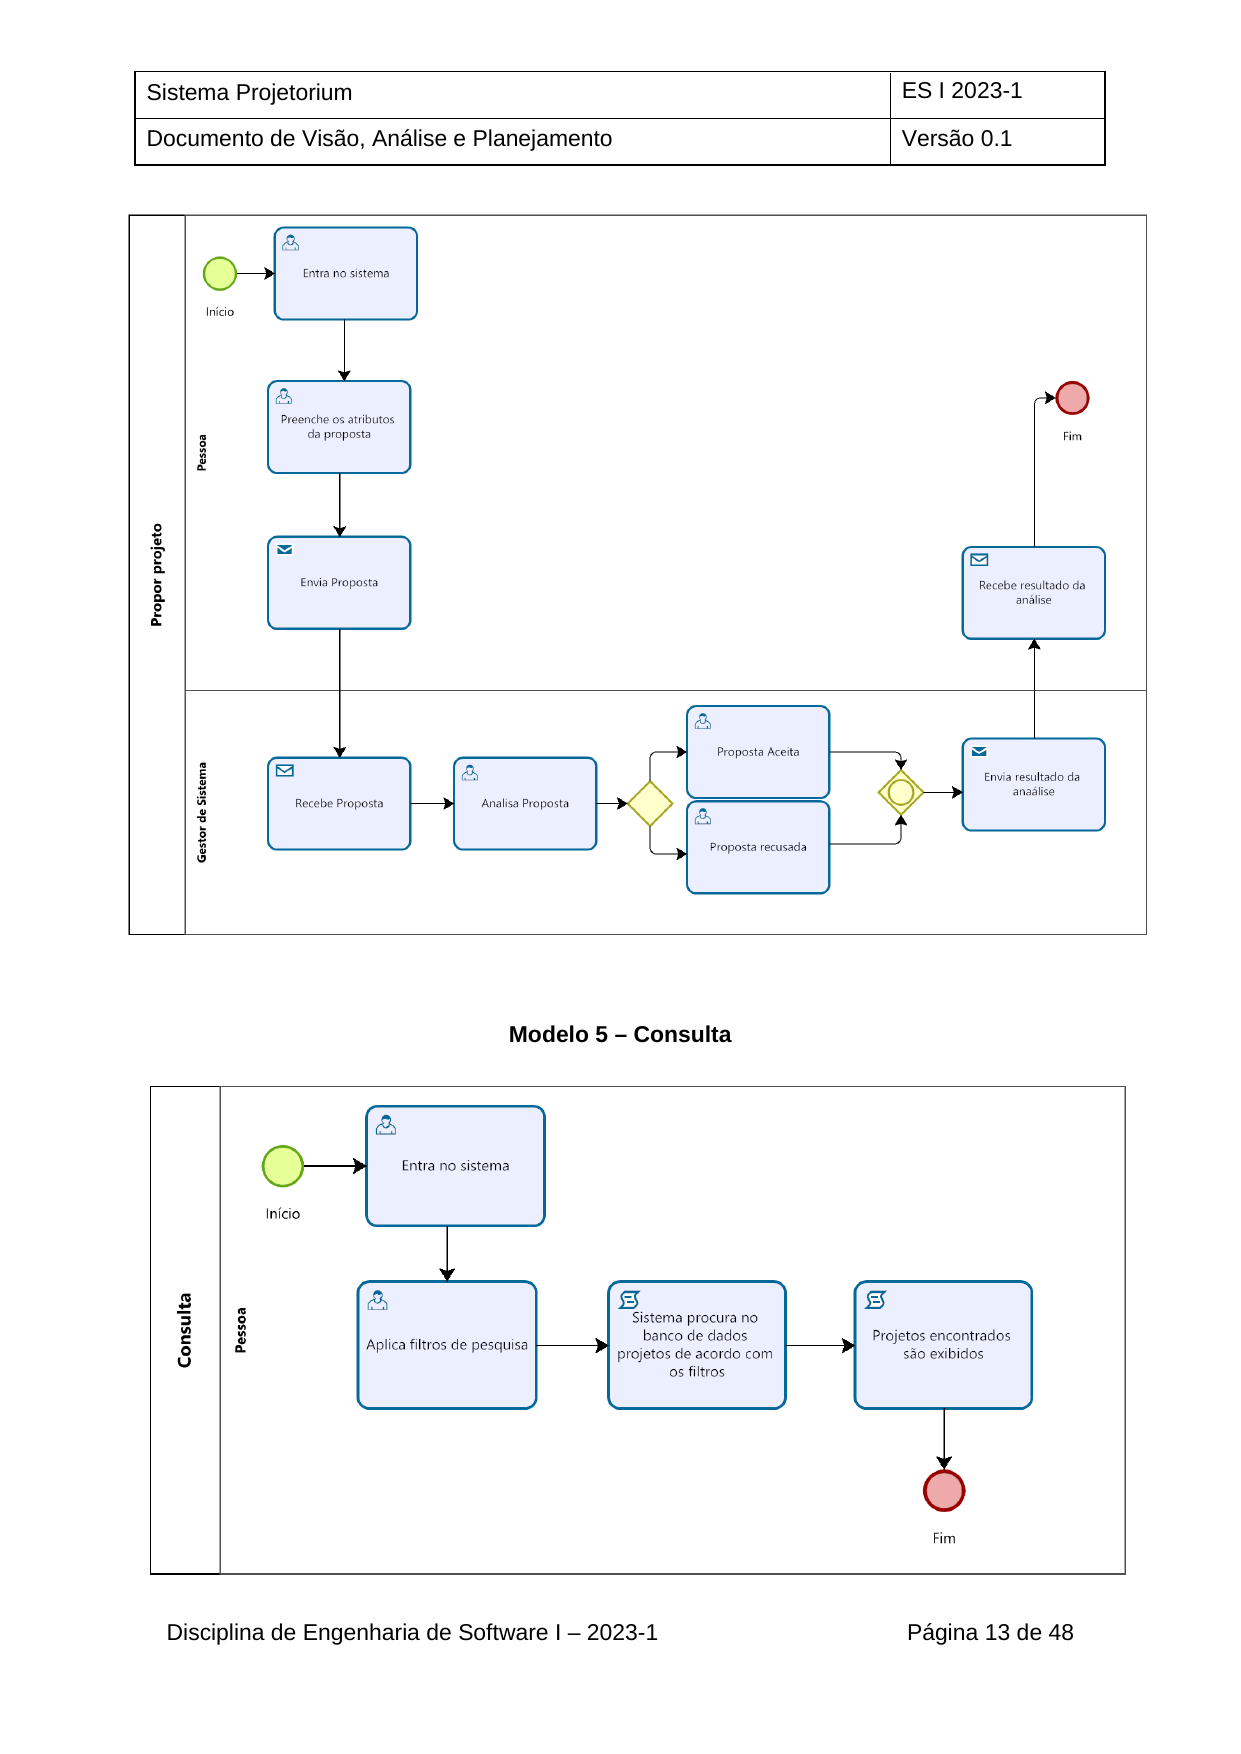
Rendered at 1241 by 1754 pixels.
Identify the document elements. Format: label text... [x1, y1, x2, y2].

text Modelo 5 – Consulta [148, 1021, 1092, 1047]
picture [121, 197, 1164, 943]
picture [143, 1064, 1136, 1583]
